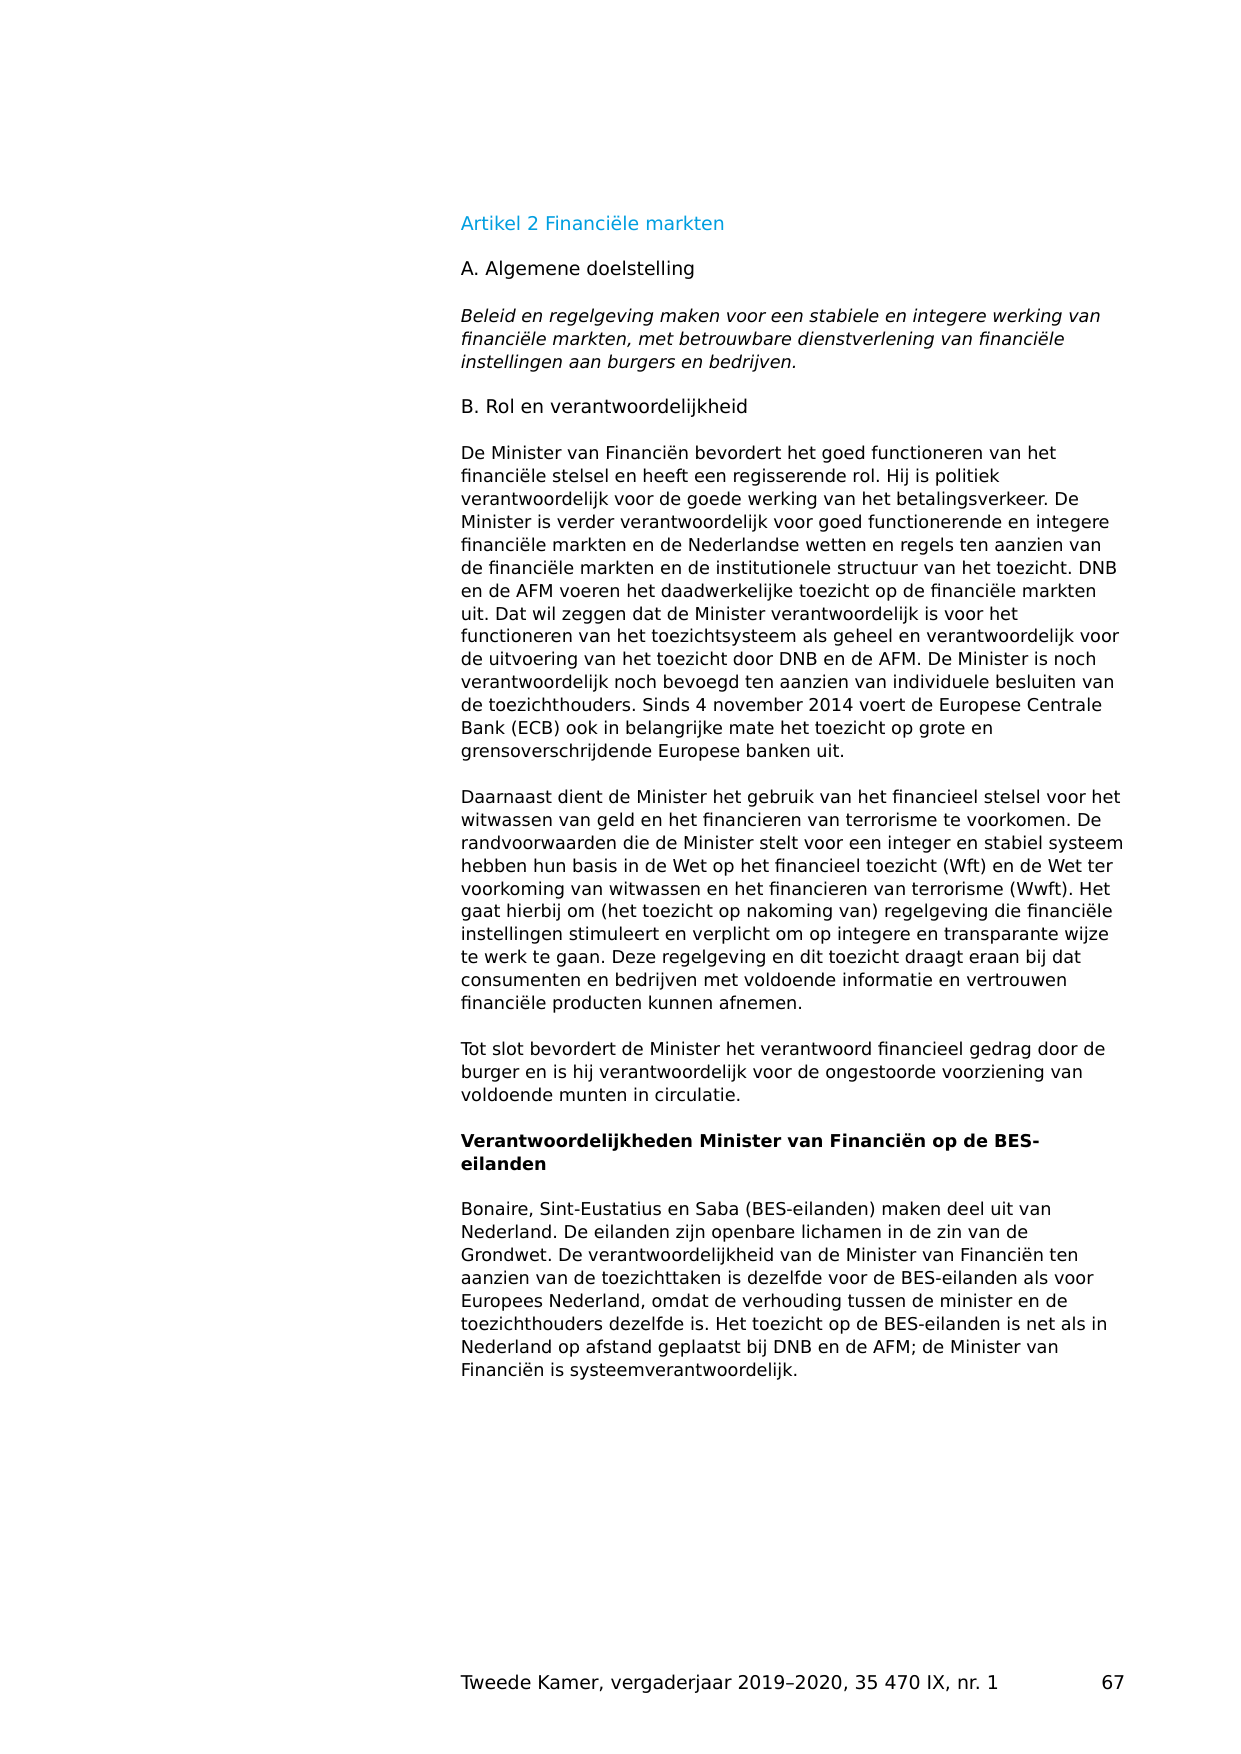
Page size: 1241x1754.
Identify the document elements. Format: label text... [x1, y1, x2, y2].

title B. Rol en verantwoordelijkheid [461, 396, 1125, 418]
text Daarnaast dient de Minister het gebruik van het financieel stelsel voor het witwassen van geld en het financieren van terrorisme te voorkomen. De randvoorwaarden die de Minister stelt voor een integer en stabiel systeem hebben hun basis in de Wet op het financieel toezicht (Wft) en de Wet ter voorkoming van witwassen en het financieren van terrorisme (Wwft). Het gaat hierbij om (het toezicht op nakoming van) regelgeving die financiële instellingen stimuleert en verplicht om op integere en transparante wijze te werk te gaan. Deze regelgeving en dit toezicht draagt eraan bij dat consumenten en bedrijven met voldoende informatie en vertrouwen financiële producten kunnen afnemen. [461, 785, 1125, 1014]
text Bonaire, Sint-Eustatius en Saba (BES-eilanden) maken deel uit van Nederland. De eilanden zijn openbare lichamen in de zin van de Grondwet. De verantwoordelijkheid van de Minister van Financiën ten aanzien van de toezichttaken is dezelfde voor de BES-eilanden als voor Europees Nederland, omdat de verhouding tussen de minister en de toezichthouders dezelfde is. Het toezicht op de BES-eilanden is net als in Nederland op afstand geplaatst bij DNB en de AFM; de Minister van Financiën is systeemverantwoordelijk. [461, 1197, 1125, 1381]
text Beleid en regelgeving maken voor een stabiele en integere werking van financiële markten, met betrouwbare dienstverlening van financiële instellingen aan burgers en bedrijven. [461, 304, 1125, 373]
text Verantwoordelijkheden Minister van Financiën op de BES-eilanden [461, 1129, 1125, 1174]
title Artikel 2 Financiële markten [461, 213, 1125, 235]
title A. Algemene doelstelling [461, 258, 1125, 280]
text De Minister van Financiën bevordert het goed functioneren van het financiële stelsel en heeft een regisserende rol. Hij is politiek verantwoordelijk voor de goede werking van het betalingsverkeer. De Minister is verder verantwoordelijk voor goed functionerende en integere financiële markten en de Nederlandse wetten en regels ten aanzien van de financiële markten en de institutionele structuur van het toezicht. DNB en de AFM voeren het daadwerkelijke toezicht op de financiële markten uit. Dat wil zeggen dat de Minister verantwoordelijk is voor het functioneren van het toezichtsysteem als geheel en verantwoordelijk voor de uitvoering van het toezicht door DNB en de AFM. De Minister is noch verantwoordelijk noch bevoegd ten aanzien van individuele besluiten van de toezichthouders. Sinds 4 november 2014 voert de Europese Centrale Bank (ECB) ook in belangrijke mate het toezicht op grote en grensoverschrijdende Europese banken uit. [461, 441, 1125, 762]
text Tot slot bevordert de Minister het verantwoord financieel gedrag door de burger en is hij verantwoordelijk voor de ongestoorde voorziening van voldoende munten in circulatie. [461, 1037, 1125, 1106]
